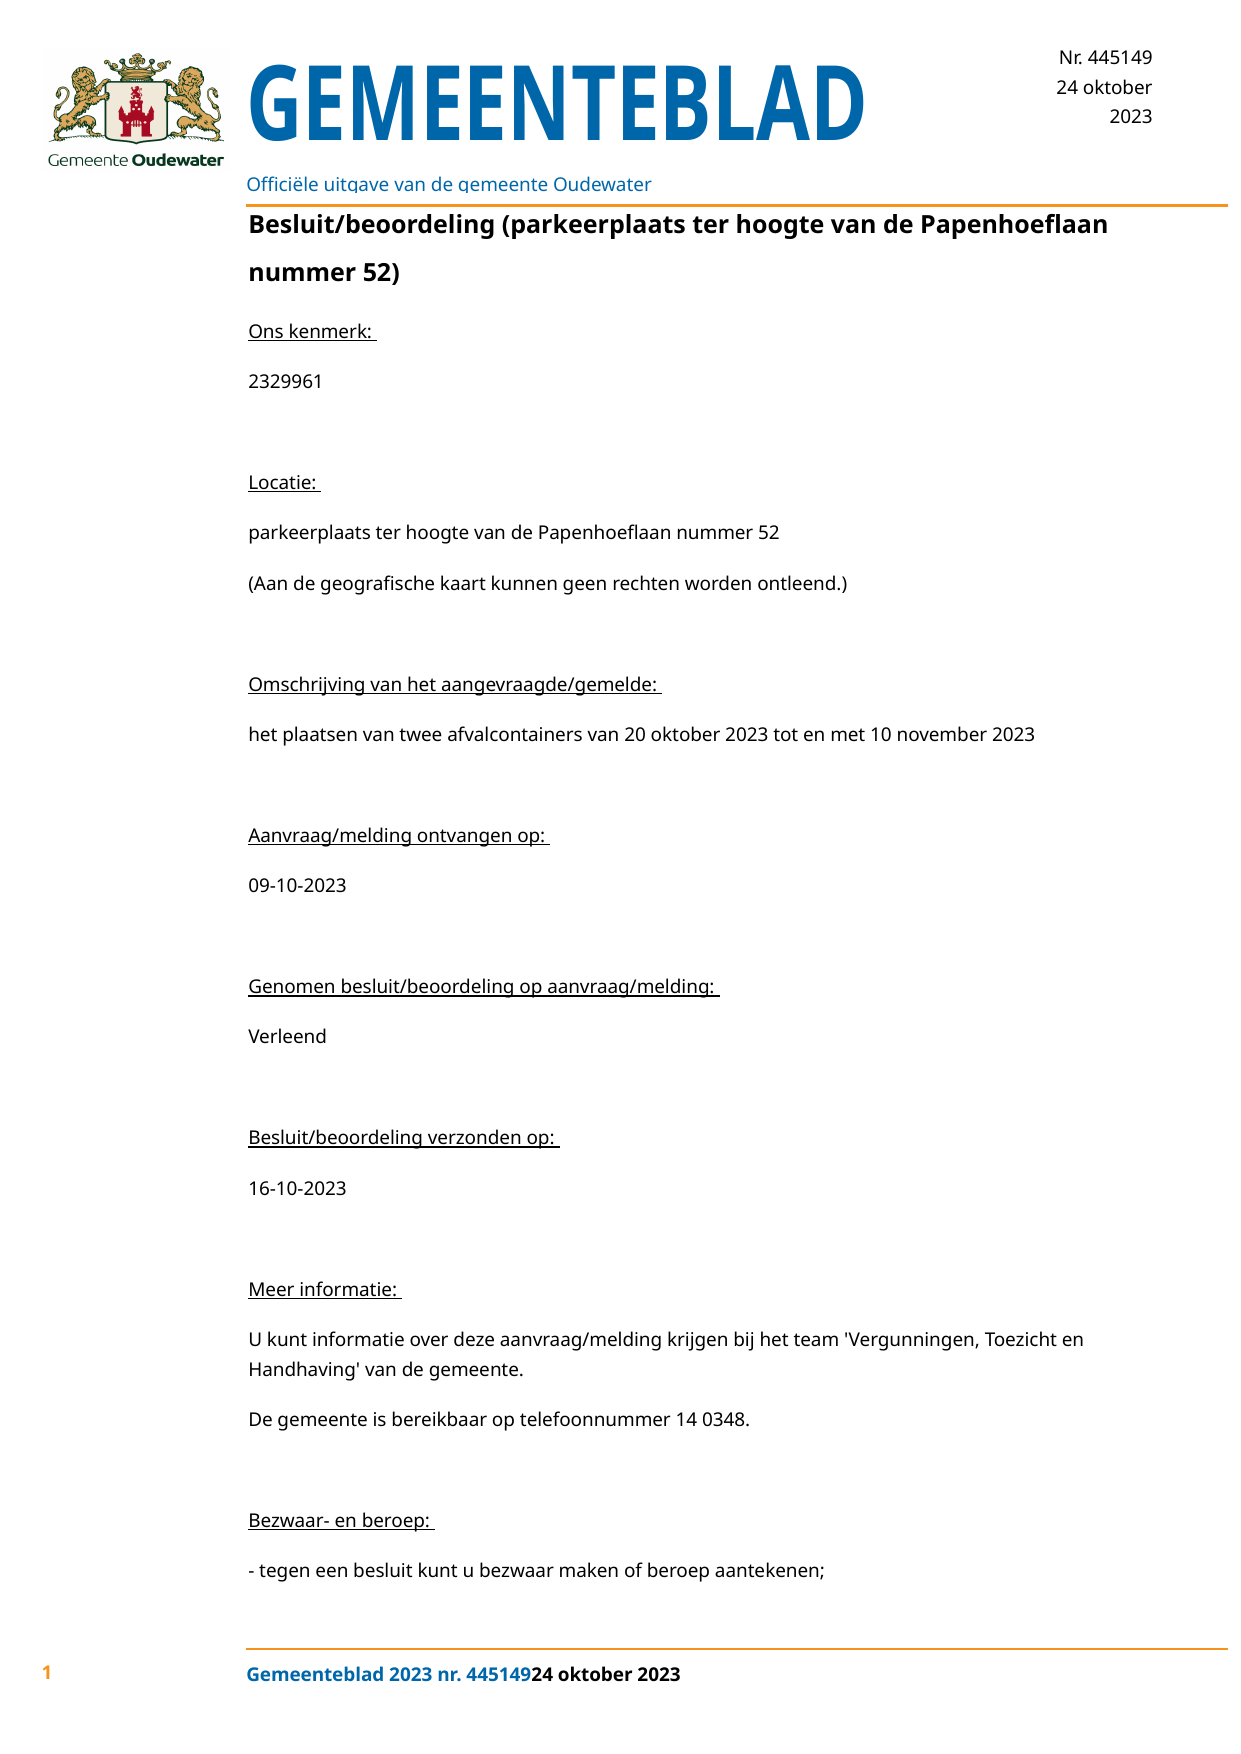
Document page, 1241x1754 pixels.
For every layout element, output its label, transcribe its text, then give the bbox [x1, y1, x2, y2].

text U kunt informatie over deze aanvraag/melding krijgen bij het team 'Vergunningen, Toezicht en Handhaving' van de gemeente. [248, 1326, 1152, 1382]
text Meer informatie: [248, 1276, 1152, 1302]
text het plaatsen van twee afvalcontainers van 20 oktober 2023 tot en met 10 november 2023 [248, 721, 1152, 747]
text parkeerplaats ter hoogte van de Papenhoeflaan nummer 52 [248, 519, 1152, 545]
text Aanvraag/melding ontvangen op: [248, 822, 1152, 848]
text Omschrijving van het aangevraagde/gemelde: [248, 671, 1152, 697]
text 2329961 [248, 368, 1152, 394]
text Besluit/beoordeling verzonden op: [248, 1124, 1152, 1150]
text 09-10-2023 [248, 872, 1152, 898]
text Verleend [248, 1024, 1152, 1049]
text Bezwaar- en beroep: [248, 1507, 1152, 1533]
text Ons kenmerk: [248, 318, 1152, 344]
text - tegen een besluit kunt u bezwaar maken of beroep aantekenen; [248, 1557, 1152, 1583]
text (Aan de geografische kaart kunnen geen rechten worden ontleend.) [248, 570, 1152, 596]
text Locatie: [248, 469, 1152, 495]
text De gemeente is bereikbaar op telefoonnummer 14 0348. [248, 1406, 1152, 1432]
text Genomen besluit/beoordeling op aanvraag/melding: [248, 973, 1152, 999]
text 16-10-2023 [248, 1175, 1152, 1201]
picture [41, 47, 231, 172]
text Besluit/beoordeling (parkeerplaats ter hoogte van de Papenhoeflaan nummer 52) [248, 207, 1152, 288]
